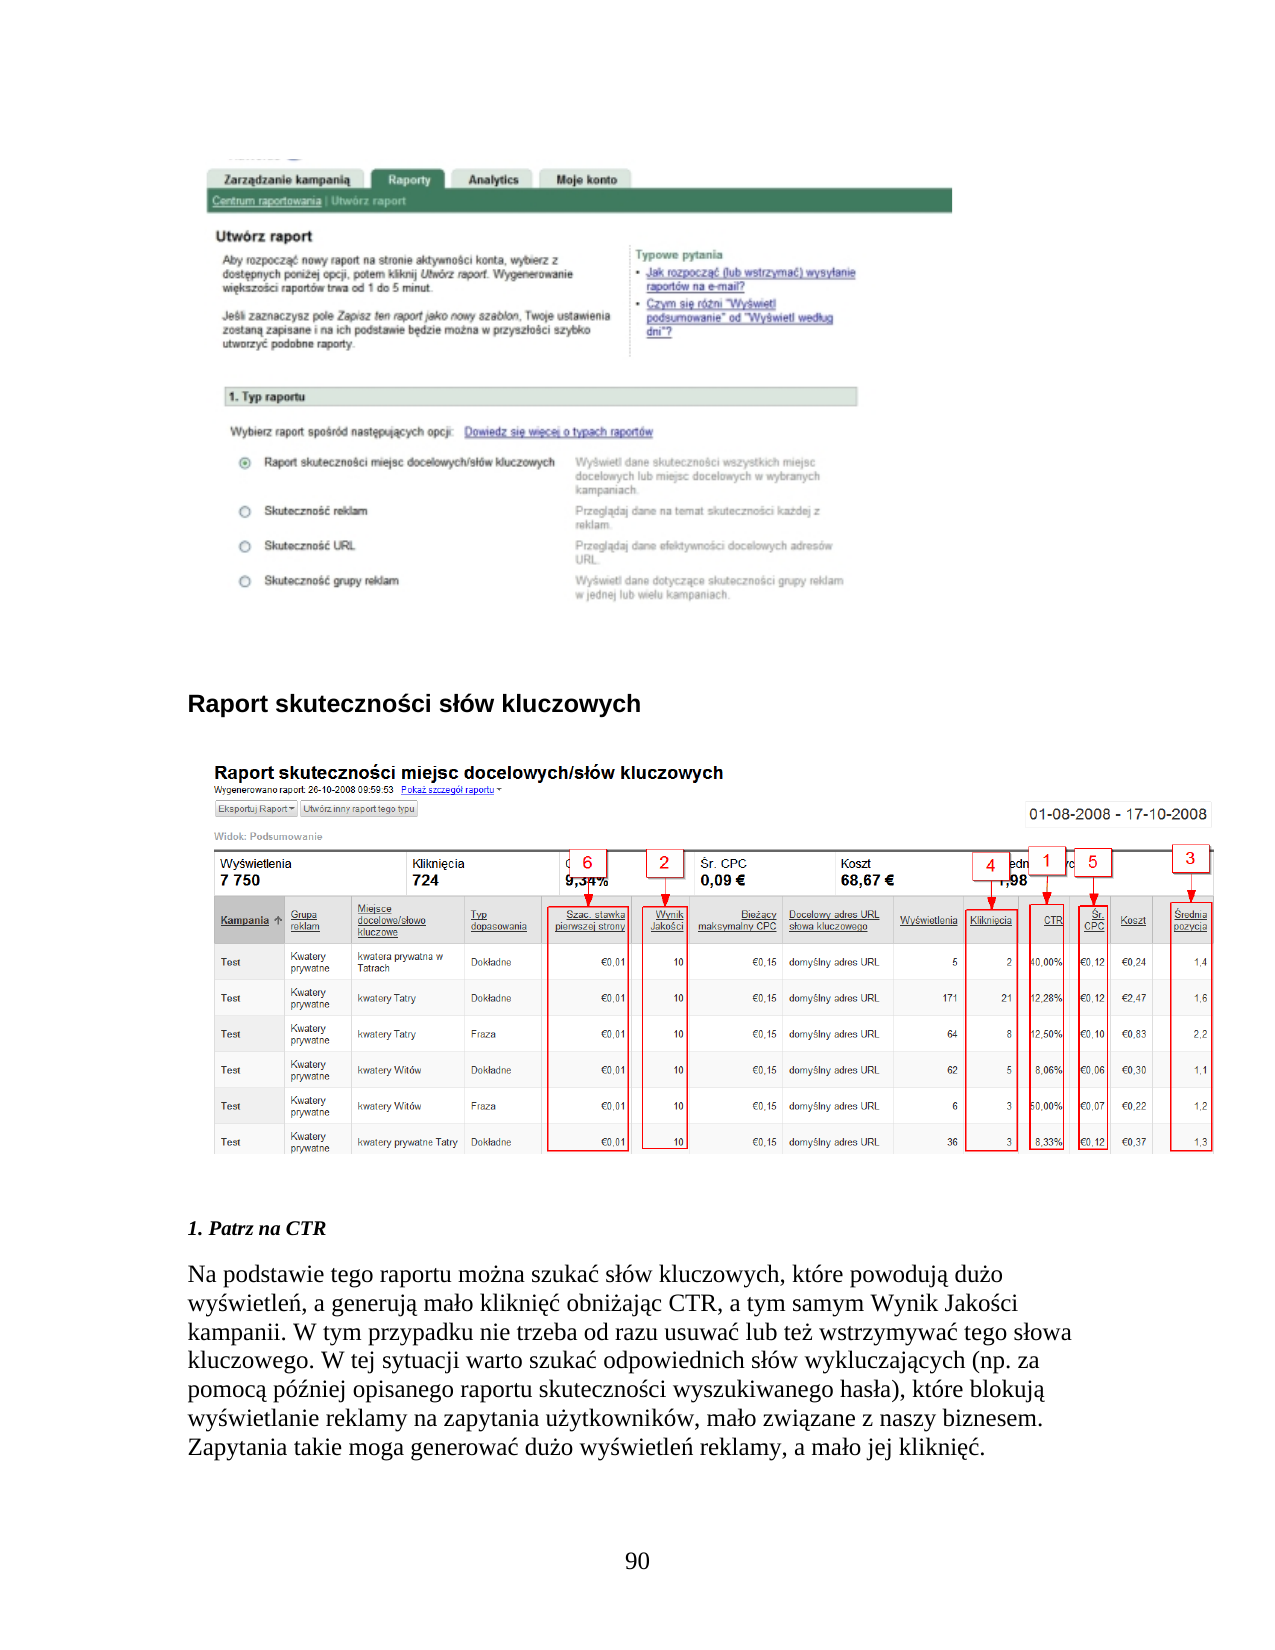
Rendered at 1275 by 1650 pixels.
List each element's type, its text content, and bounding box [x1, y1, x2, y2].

picture [204, 159, 953, 604]
text Na podstawie tego raportu można szukać słów kluczowych, które powodują dużo wyświetleń, a generują mało kliknięć obniżając CTR, a tym samym Wynik Jakości kampanii. W tym przypadku nie trzeba od razu usuwać lub też wstrzymywać tego słowa kluczowego. W tej sytuacji warto szukać odpowiednich słów wykluczających (np. za pomocą później opisanego raportu skuteczności wyszukiwanego hasła), które blokują wyświetlanie reklamy na zapytania użytkowników, mało związane z naszy biznesem. Zapytania takie moga generować dużo wyświetleń reklamy, a mało jej kliknięć. [187, 1259, 1087, 1460]
subtitle Raport skuteczności słów kluczowych [187, 689, 1087, 718]
picture [204, 761, 1221, 1154]
text 1. Patrz na CTR [187, 1216, 1087, 1240]
